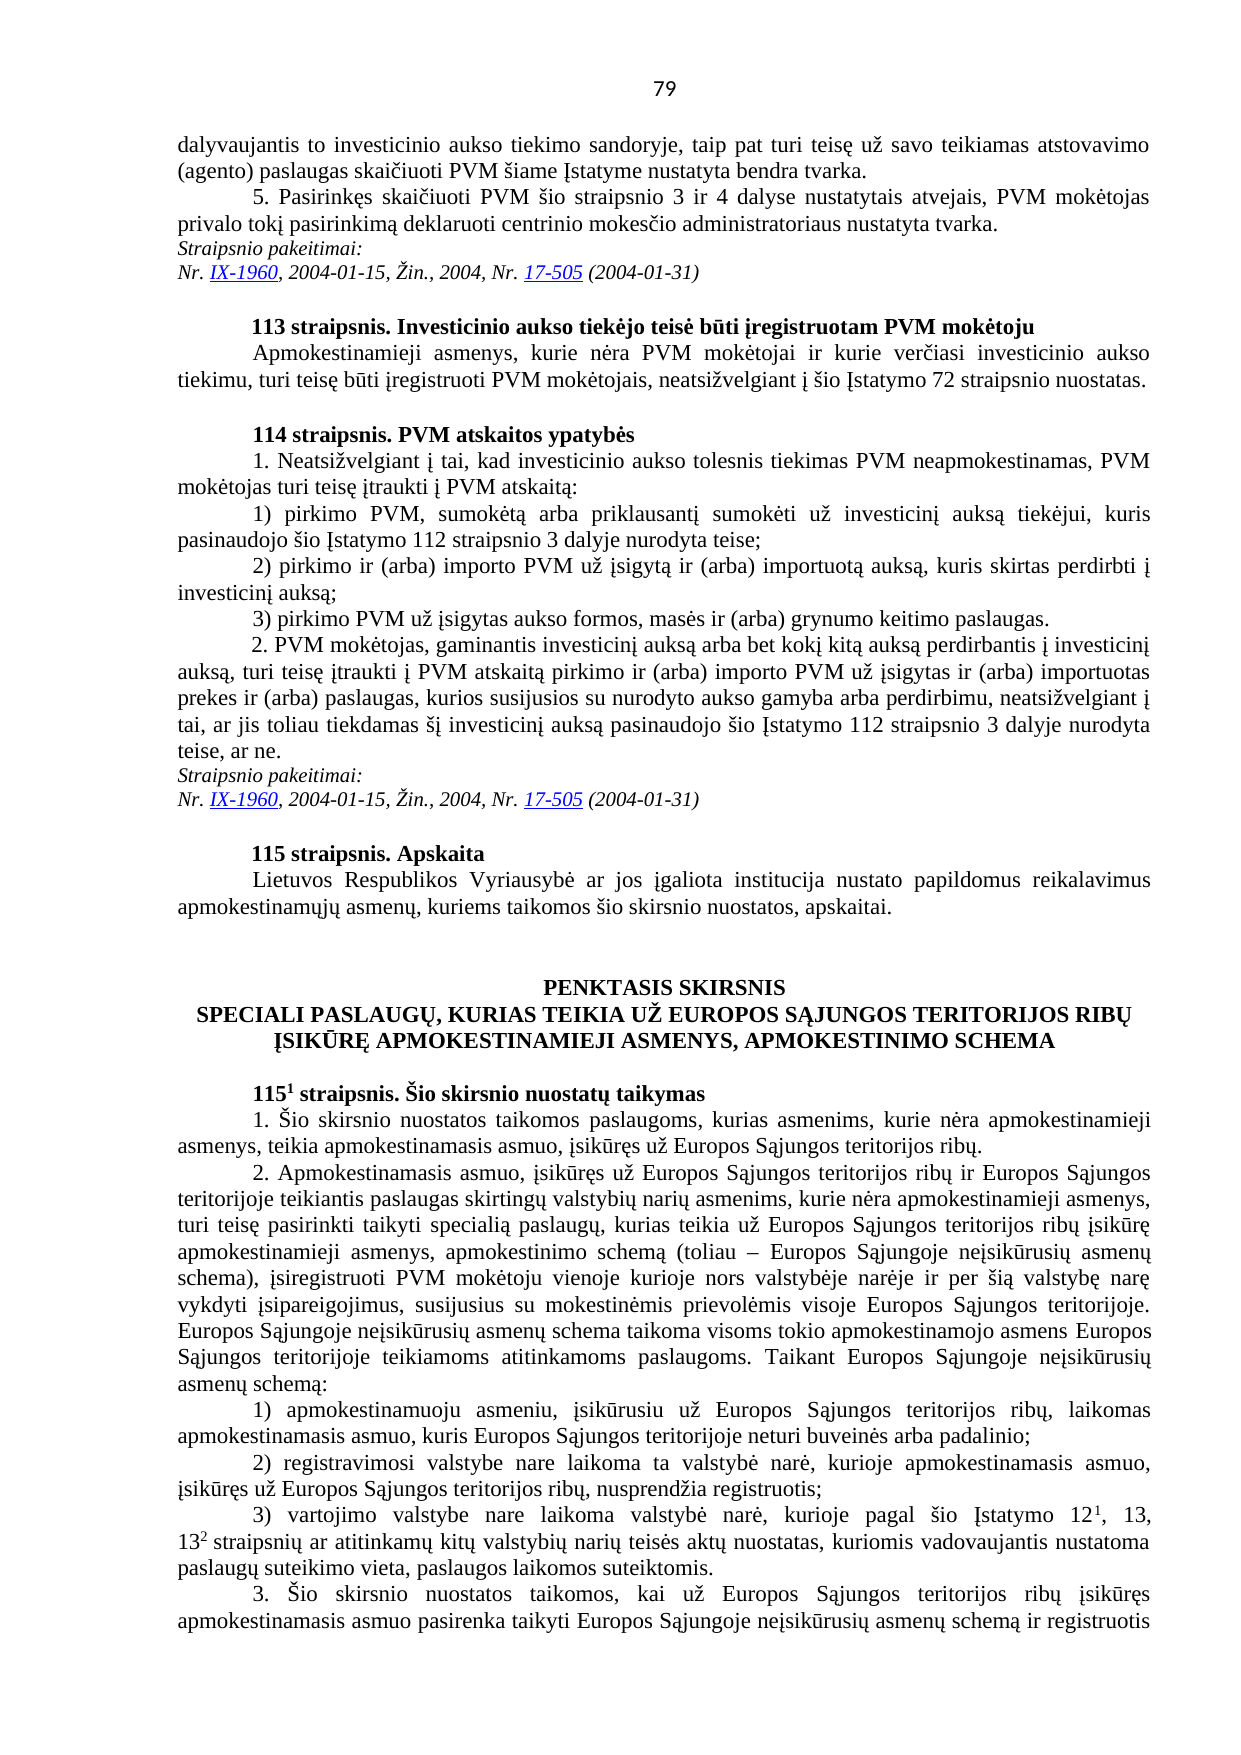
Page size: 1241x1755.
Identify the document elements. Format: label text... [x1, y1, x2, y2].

text 3) pirkimo PVM už įsigytas aukso formos, masės ir (arba) grynumo keitimo paslaugas. [177, 605, 1152, 632]
text 113 straipsnis. Investicinio aukso tiekėjo teisė būti įregistruotam PVM mokėtoju [177, 313, 1152, 339]
text 1151 straipsnis. Šio skirsnio nuostatų taikymas [177, 1080, 1152, 1106]
text Straipsnio pakeitimai: [177, 763, 1152, 787]
text Nr. IX-1960, 2004-01-15, Žin., 2004, Nr. 17-505 (2004-01-31) [177, 787, 1152, 811]
text PENKTASIS SKIRSNIS [177, 974, 1152, 1001]
text 114 straipsnis. PVM atskaitos ypatybės [177, 421, 1152, 447]
text SPECIALI PASLAUGŲ, KURIAS TEIKIA UŽ EUROPOS SĄJUNGOS TERITORIJOS RIBŲ ĮSIKŪRĘ APMOKESTINAMIEJI ASMENYS, APMOKESTINIMO SCHEMA [177, 1001, 1152, 1053]
text 2) registravimosi valstybe nare laikoma ta valstybė narė, kurioje apmokestinamasis asmuo, įsikūręs už Europos Sąjungos teritorijos ribų, nusprendžia registruotis; [177, 1449, 1152, 1501]
text Straipsnio pakeitimai: [177, 236, 1152, 260]
text 1) pirkimo PVM, sumokėtą arba priklausantį sumokėti už investicinį auksą tiekėjui, kuris pasinaudojo šio Įstatymo 112 straipsnio 3 dalyje nurodyta teise; [177, 500, 1152, 552]
text 1) apmokestinamuoju asmeniu, įsikūrusiu už Europos Sąjungos teritorijos ribų, laikomas apmokestinamasis asmuo, kuris Europos Sąjungos teritorijoje neturi buveinės arba padalinio; [177, 1396, 1152, 1449]
text dalyvaujantis to investicinio aukso tiekimo sandoryje, taip pat turi teisę už savo teikiamas atstovavimo (agento) paslaugas skaičiuoti PVM šiame Įstatyme nustatyta bendra tvarka. [177, 131, 1152, 183]
text Apmokestinamieji asmenys, kurie nėra PVM mokėtojai ir kurie verčiasi investicinio aukso tiekimu, turi teisę būti įregistruoti PVM mokėtojais, neatsižvelgiant į šio Įstatymo 72 straipsnio nuostatas. [177, 339, 1152, 392]
text 2. PVM mokėtojas, gaminantis investicinį auksą arba bet kokį kitą auksą perdirbantis į investicinį auksą, turi teisę įtraukti į PVM atskaitą pirkimo ir (arba) importo PVM už įsigytas ir (arba) importuotas prekes ir (arba) paslaugas, kurios susijusios su nurodyto aukso gamyba arba perdirbimu, neatsižvelgiant į tai, ar jis toliau tiekdamas šį investicinį auksą pasinaudojo šio Įstatymo 112 straipsnio 3 dalyje nurodyta teise, ar ne. [177, 632, 1152, 763]
text 3. Šio skirsnio nuostatos taikomos, kai už Europos Sąjungos teritorijos ribų įsikūręs apmokestinamasis asmuo pasirenka taikyti Europos Sąjungoje neįsikūrusių asmenų schemą ir registruotis [177, 1581, 1152, 1633]
text 3) vartojimo valstybe nare laikoma valstybė narė, kurioje pagal šio Įstatymo 121, 13, 132 straipsnių ar atitinkamų kitų valstybių narių teisės aktų nuostatas, kuriomis vadovaujantis nustatoma paslaugų suteikimo vieta, paslaugos laikomos suteiktomis. [177, 1501, 1152, 1581]
text 5. Pasirinkęs skaičiuoti PVM šio straipsnio 3 ir 4 dalyse nustatytais atvejais, PVM mokėtojas privalo tokį pasirinkimą deklaruoti centrinio mokesčio administratoriaus nustatyta tvarka. [177, 183, 1152, 236]
text 115 straipsnis. Apskaita [177, 840, 1152, 867]
text 2. Apmokestinamasis asmuo, įsikūręs už Europos Sąjungos teritorijos ribų ir Europos Sąjungos teritorijoje teikiantis paslaugas skirtingų valstybių narių asmenims, kurie nėra apmokestinamieji asmenys, turi teisę pasirinkti taikyti specialią paslaugų, kurias teikia už Europos Sąjungos teritorijos ribų įsikūrę apmokestinamieji asmenys, apmokestinimo schemą (toliau – Europos Sąjungoje neįsikūrusių asmenų schema), įsiregistruoti PVM mokėtoju vienoje kurioje nors valstybėje narėje ir per šią valstybę narę vykdyti įsipareigojimus, susijusius su mokestinėmis prievolėmis visoje Europos Sąjungos teritorijoje. Europos Sąjungoje neįsikūrusių asmenų schema taikoma visoms tokio apmokestinamojo asmens Europos Sąjungos teritorijoje teikiamoms atitinkamoms paslaugoms. Taikant Europos Sąjungoje neįsikūrusių asmenų schemą: [177, 1159, 1152, 1396]
text Lietuvos Respublikos Vyriausybė ar jos įgaliota institucija nustato papildomus reikalavimus apmokestinamųjų asmenų, kuriems taikomos šio skirsnio nuostatos, apskaitai. [177, 867, 1152, 919]
text Nr. IX-1960, 2004-01-15, Žin., 2004, Nr. 17-505 (2004-01-31) [177, 260, 1152, 284]
text 1. Šio skirsnio nuostatos taikomos paslaugoms, kurias asmenims, kurie nėra apmokestinamieji asmenys, teikia apmokestinamasis asmuo, įsikūręs už Europos Sąjungos teritorijos ribų. [177, 1106, 1152, 1159]
text 1. Neatsižvelgiant į tai, kad investicinio aukso tolesnis tiekimas PVM neapmokestinamas, PVM mokėtojas turi teisę įtraukti į PVM atskaitą: [177, 447, 1152, 500]
text 2) pirkimo ir (arba) importo PVM už įsigytą ir (arba) importuotą auksą, kuris skirtas perdirbti į investicinį auksą; [177, 552, 1152, 605]
